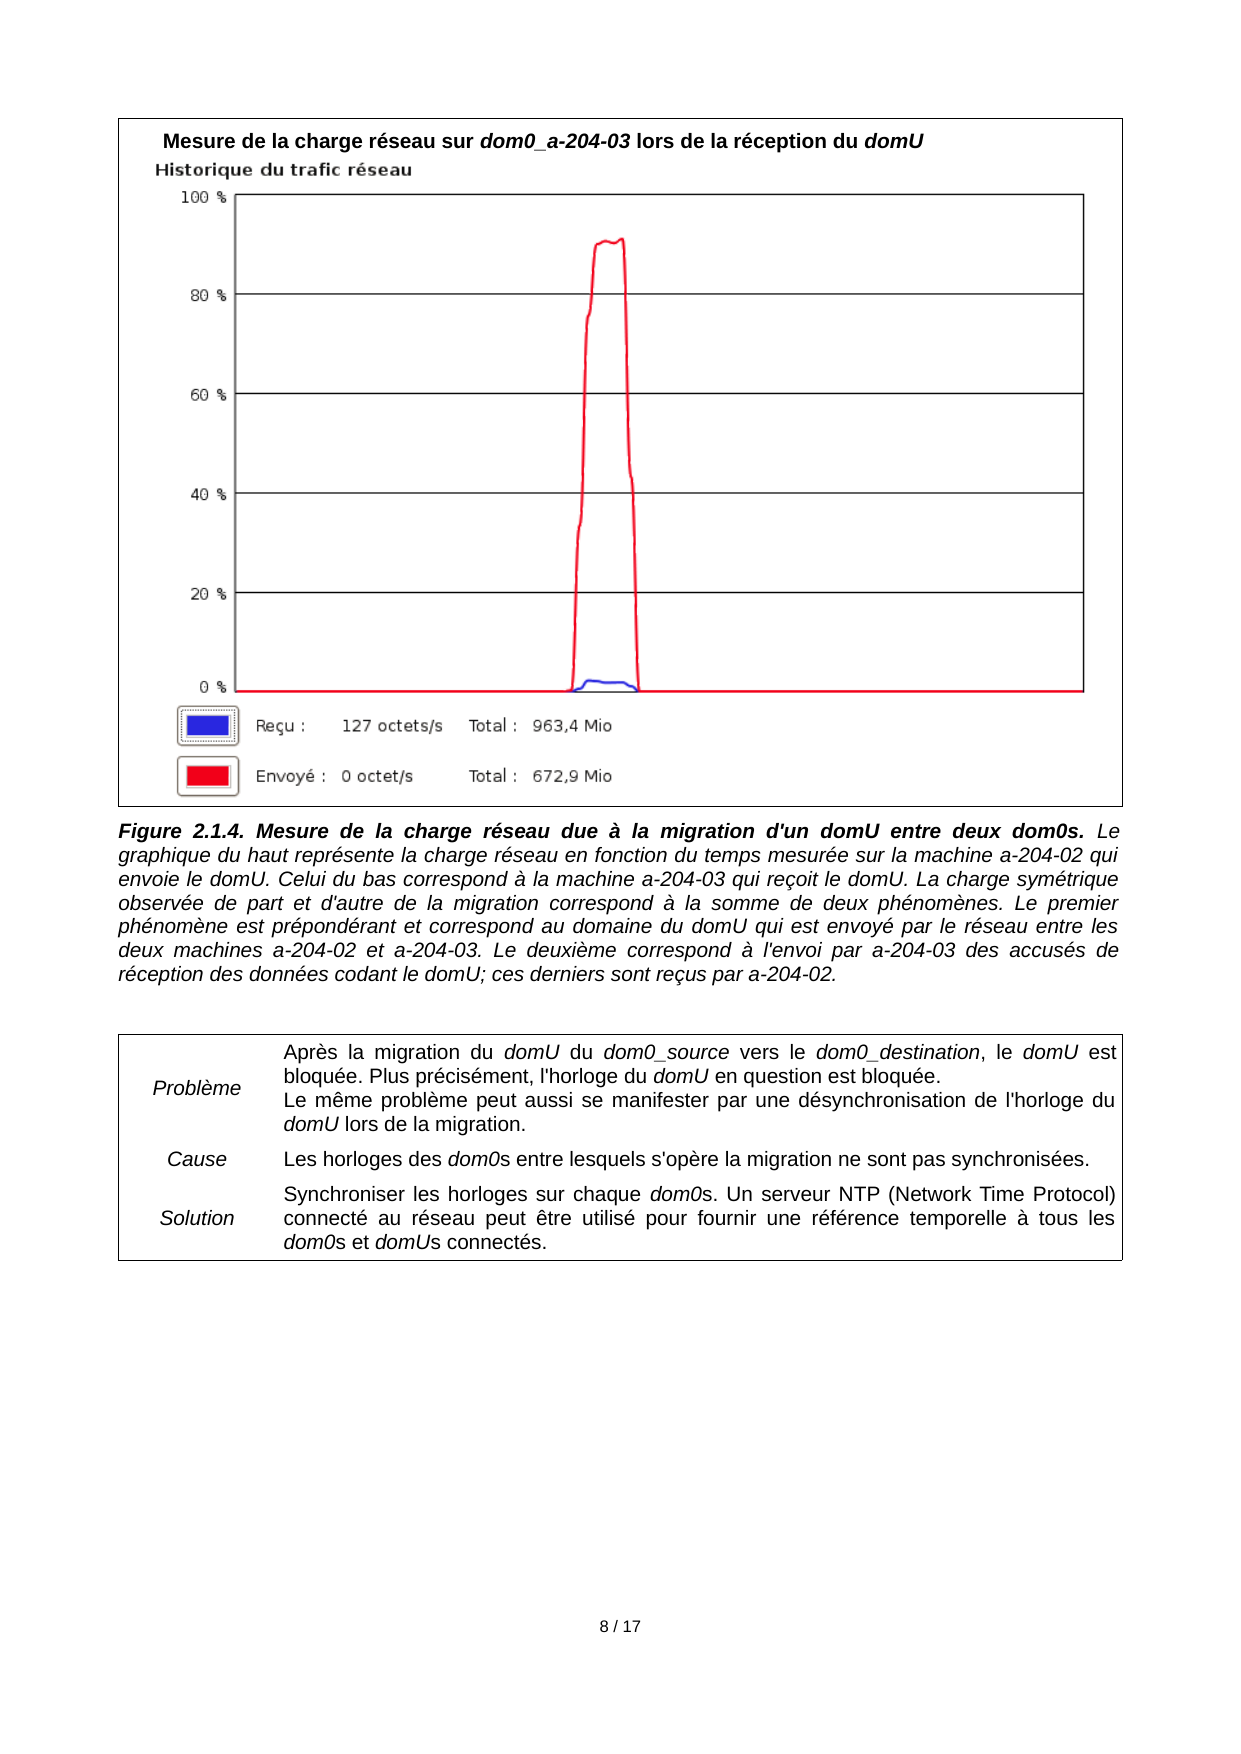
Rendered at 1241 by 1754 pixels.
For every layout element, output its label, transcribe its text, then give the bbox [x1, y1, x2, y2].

table_cell Les horloges des dom0s entre lesquels s'opère la migration ne sont pas synchronisées. [278, 1141, 1122, 1176]
table_header Après la migration du domU du dom0_source vers le dom0_destination, le domU est bloquée. Plus précisément, l'horloge du domU en question est bloquée. Le même problème peut aussi se manifester par une désynchronisation de l'horloge du domU lors de la migration. [278, 1035, 1122, 1141]
table_cell Synchroniser les horloges sur chaque dom0s. Un serveur NTP (Network Time Protocol) connecté au réseau peut être utilisé pour fournir une référence temporelle à tous les dom0s et domUs connectés. [278, 1176, 1122, 1260]
table_header Problème [119, 1035, 278, 1141]
table_cell Cause [119, 1141, 278, 1176]
table_cell Solution [119, 1176, 278, 1260]
picture [150, 159, 1096, 804]
text Figure 2.1.4. Mesure de la charge réseau due à la migration d'un domU entre deux dom0s. Le graphique du haut représente la charge réseau en fonction du temps mesurée sur la machine a-204-02 qui envoie le domU. Celui du bas correspond à la machine a-204-03 qui reçoit le domU. La charge symétrique observée de part et d'autre de la migration correspond à la somme de deux phénomènes. Le premier phénomène est prépondérant et correspond au domaine du domU qui est envoyé par le réseau entre les deux machines a-204-02 et a-204-03. Le deuxième correspond à l'envoi par a-204-03 des accusés de réception des données codant le domU; ces derniers sont reçus par a-204-02. [118, 818, 1122, 986]
